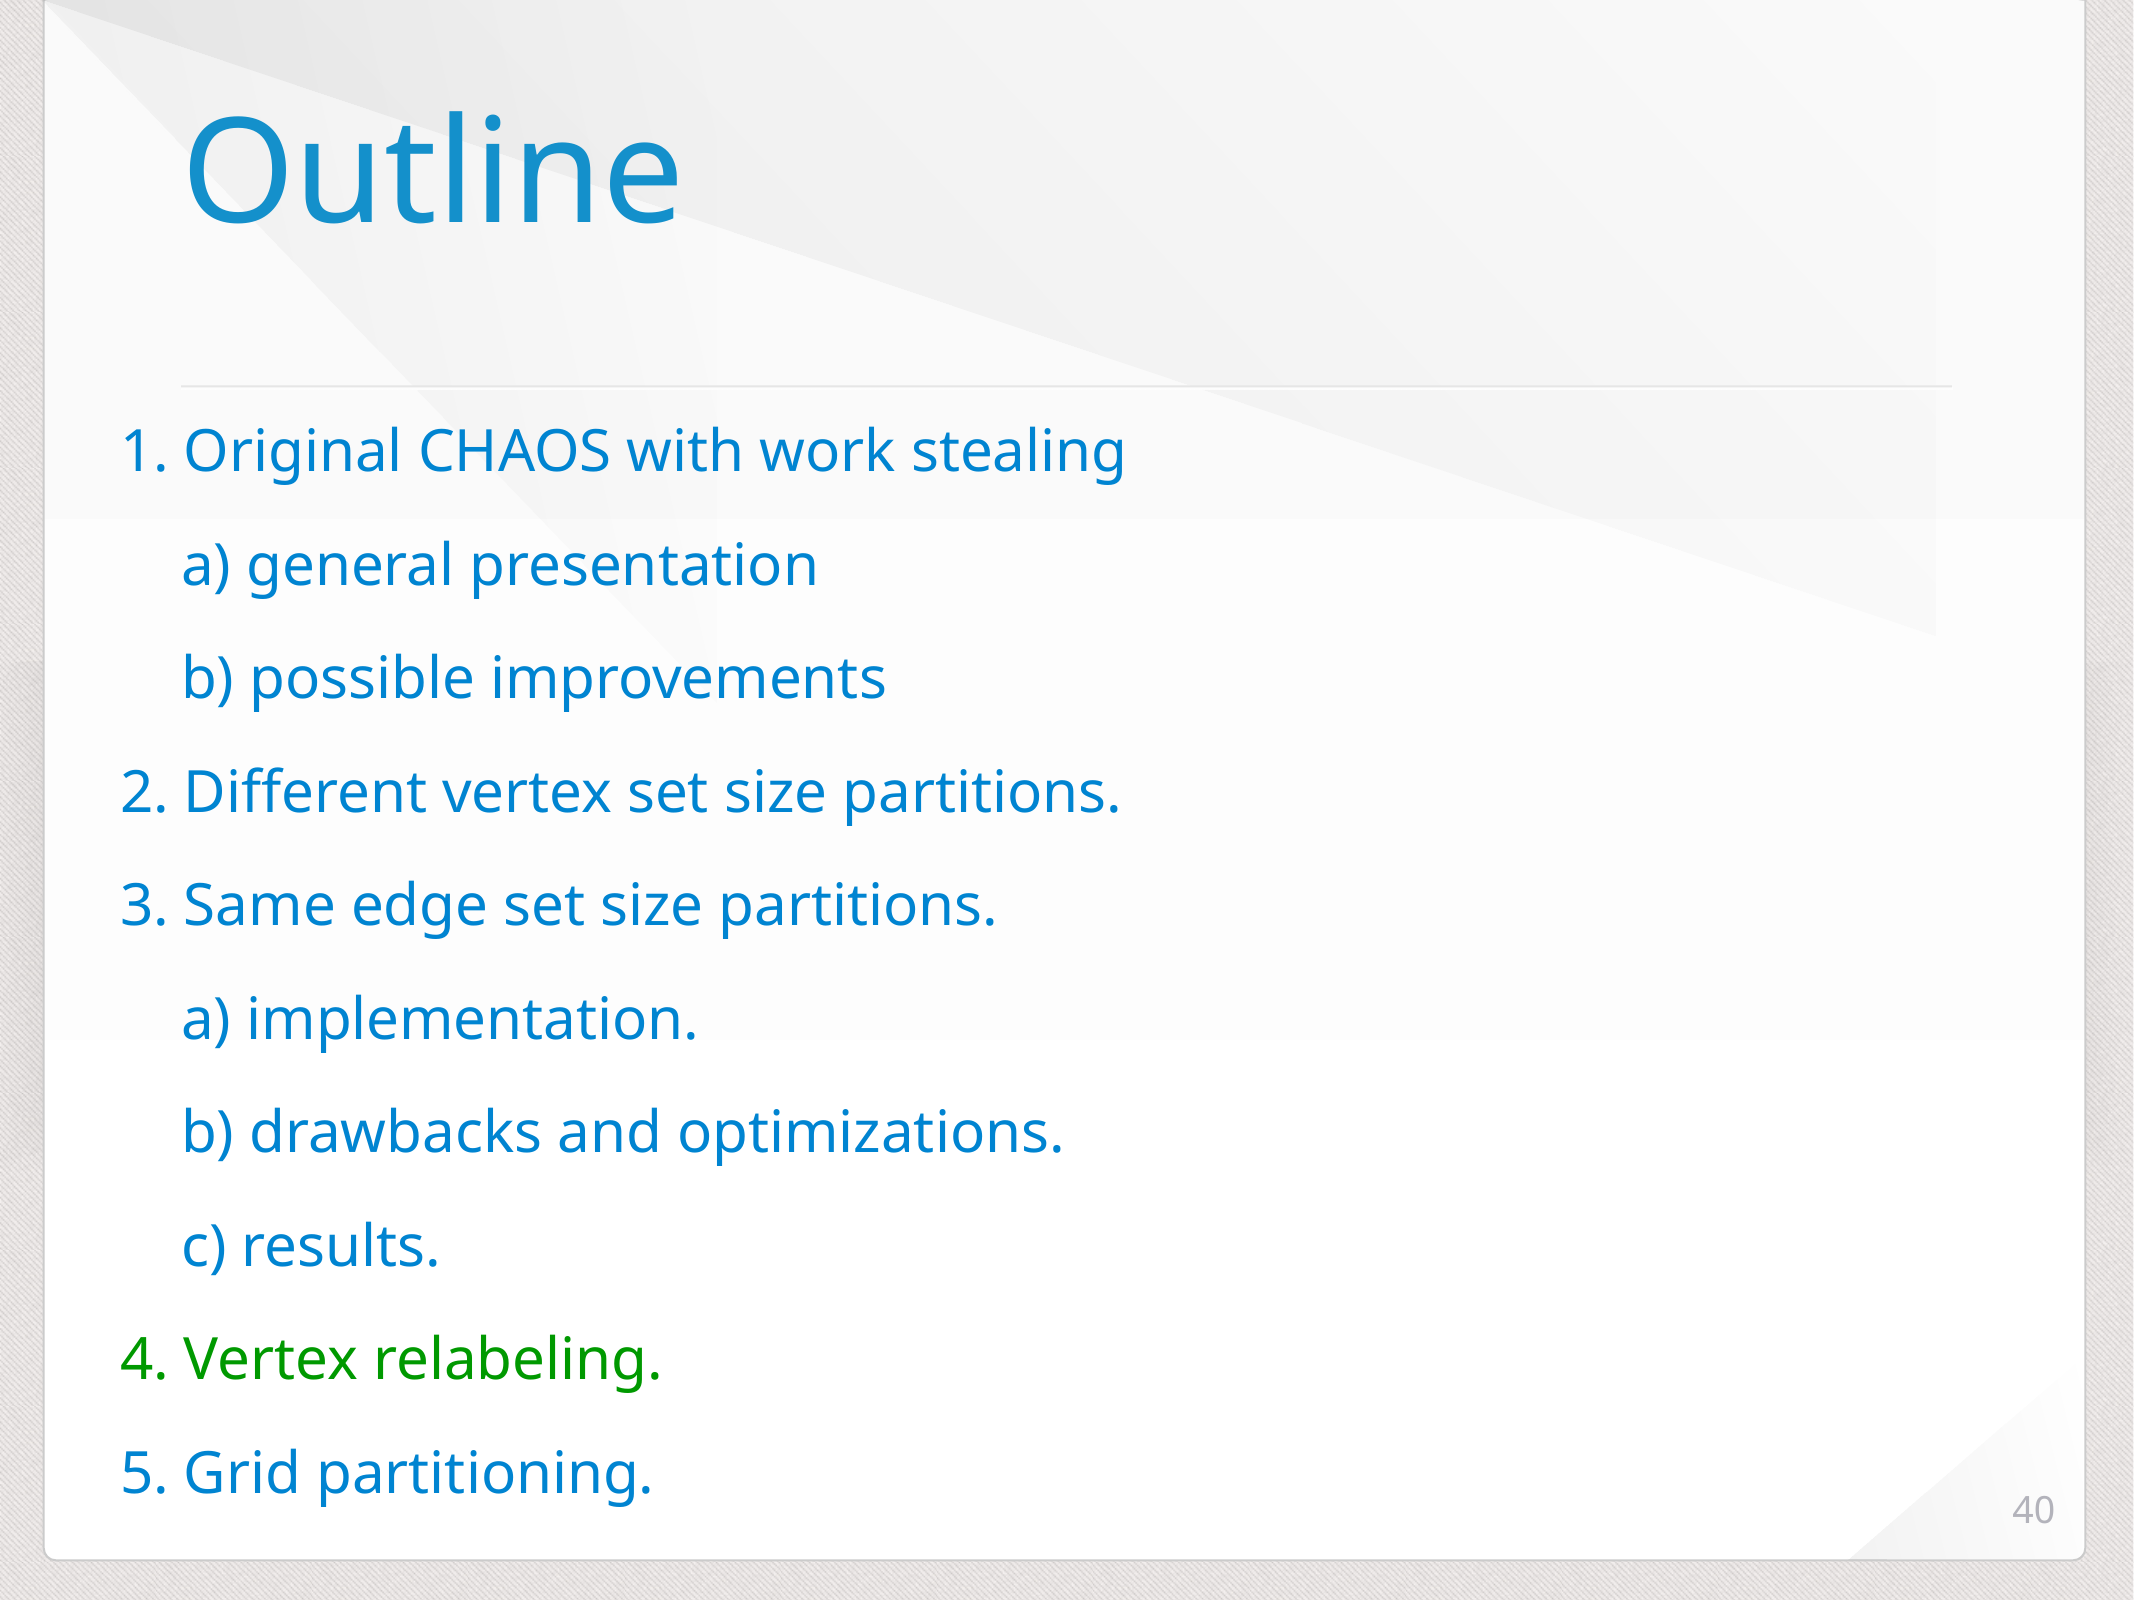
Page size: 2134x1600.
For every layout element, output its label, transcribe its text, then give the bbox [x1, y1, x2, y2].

slide_number [1909, 1476, 2071, 1548]
picture [0, 0, 2134, 1600]
list 1. Original CHAOS with work stealing a) general presentation b) possible improvements 2. Different vertex set size partitions. 3. Same edge set size partitions. a) implementation. b) drawbacks and optimizations. c) results. 4. Vertex relabeling. 5. Grid partitioning. [120, 300, 1438, 1259]
title Outline [181, 145, 1953, 355]
